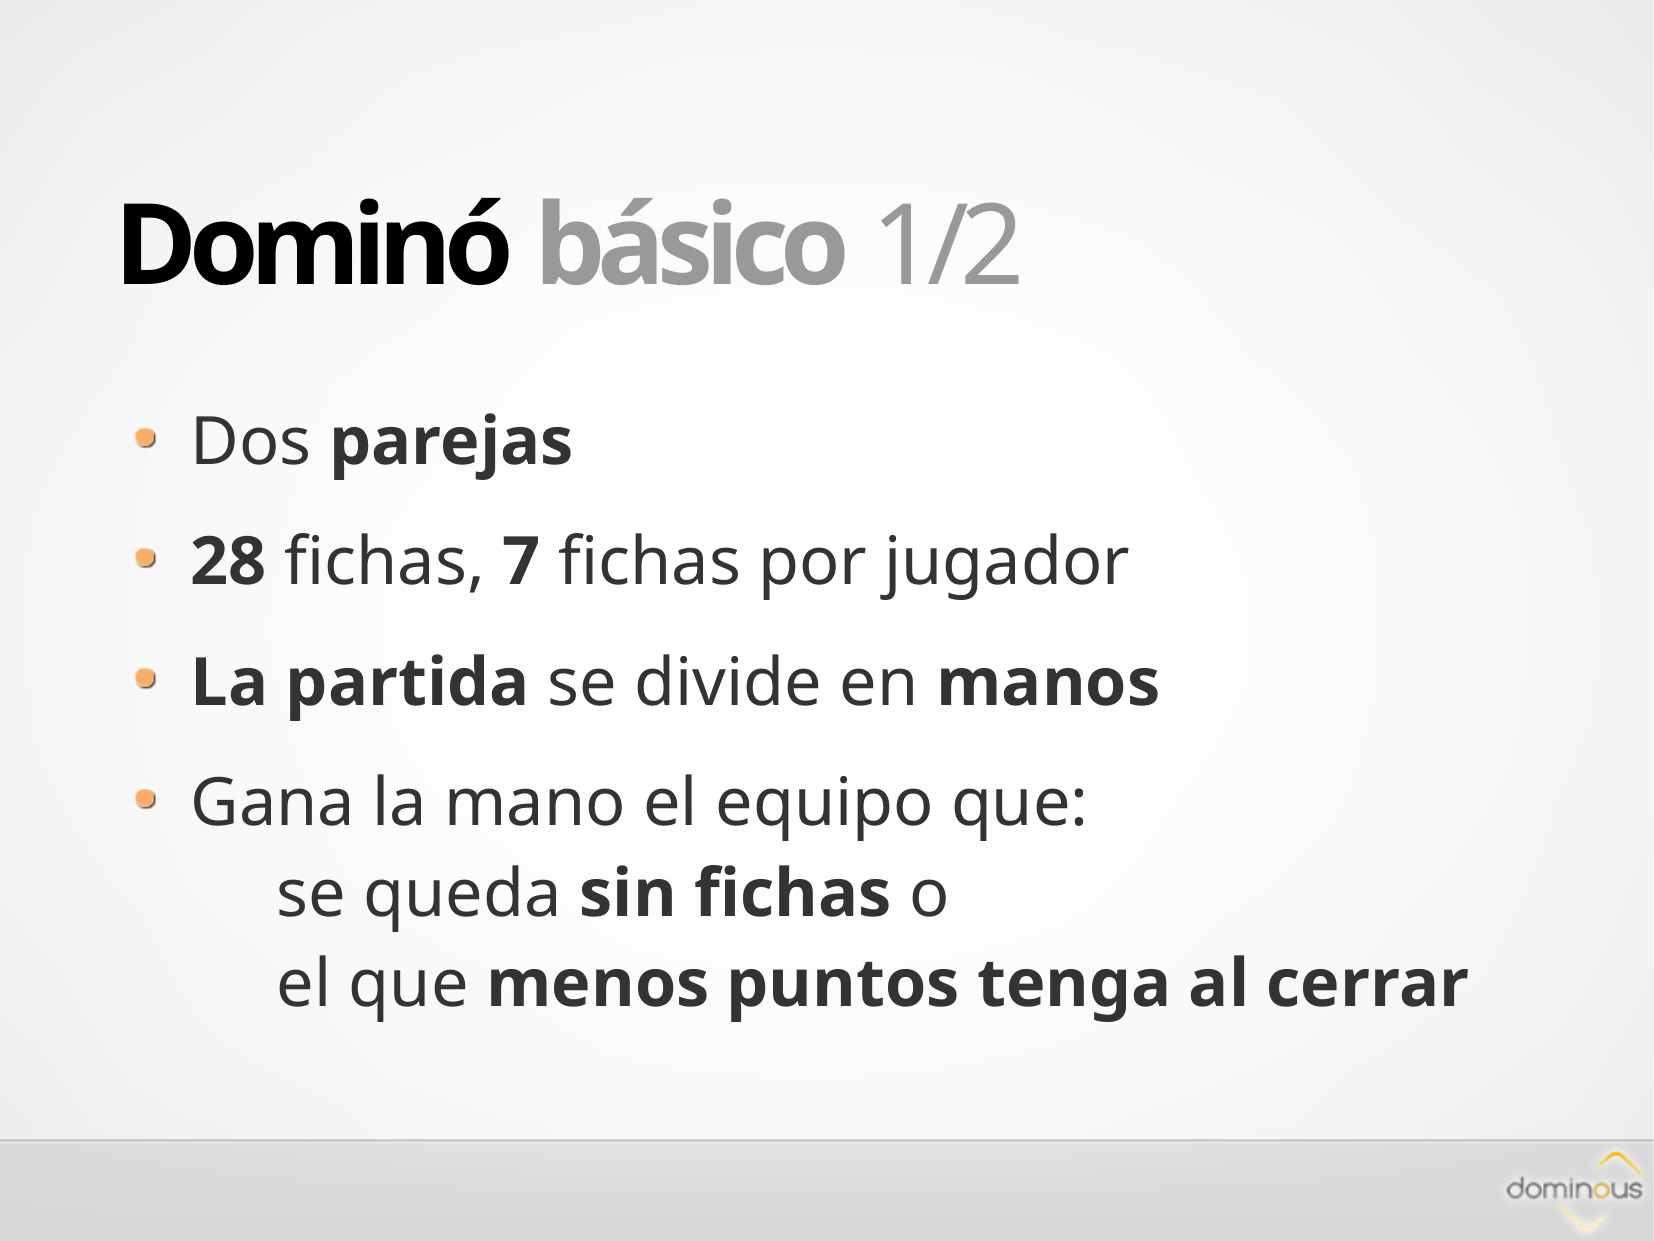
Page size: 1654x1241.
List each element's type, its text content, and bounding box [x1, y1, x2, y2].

text_box Dominó básico 1/2 [99, 179, 1565, 355]
text_box Dos parejas 28 fichas, 7 fichas por jugador La partida se divide en manos Gana la mano el equipo que: se queda sin fichas o el que menos puntos tenga al cerrar [119, 385, 1587, 1034]
picture [0, 0, 1654, 1241]
